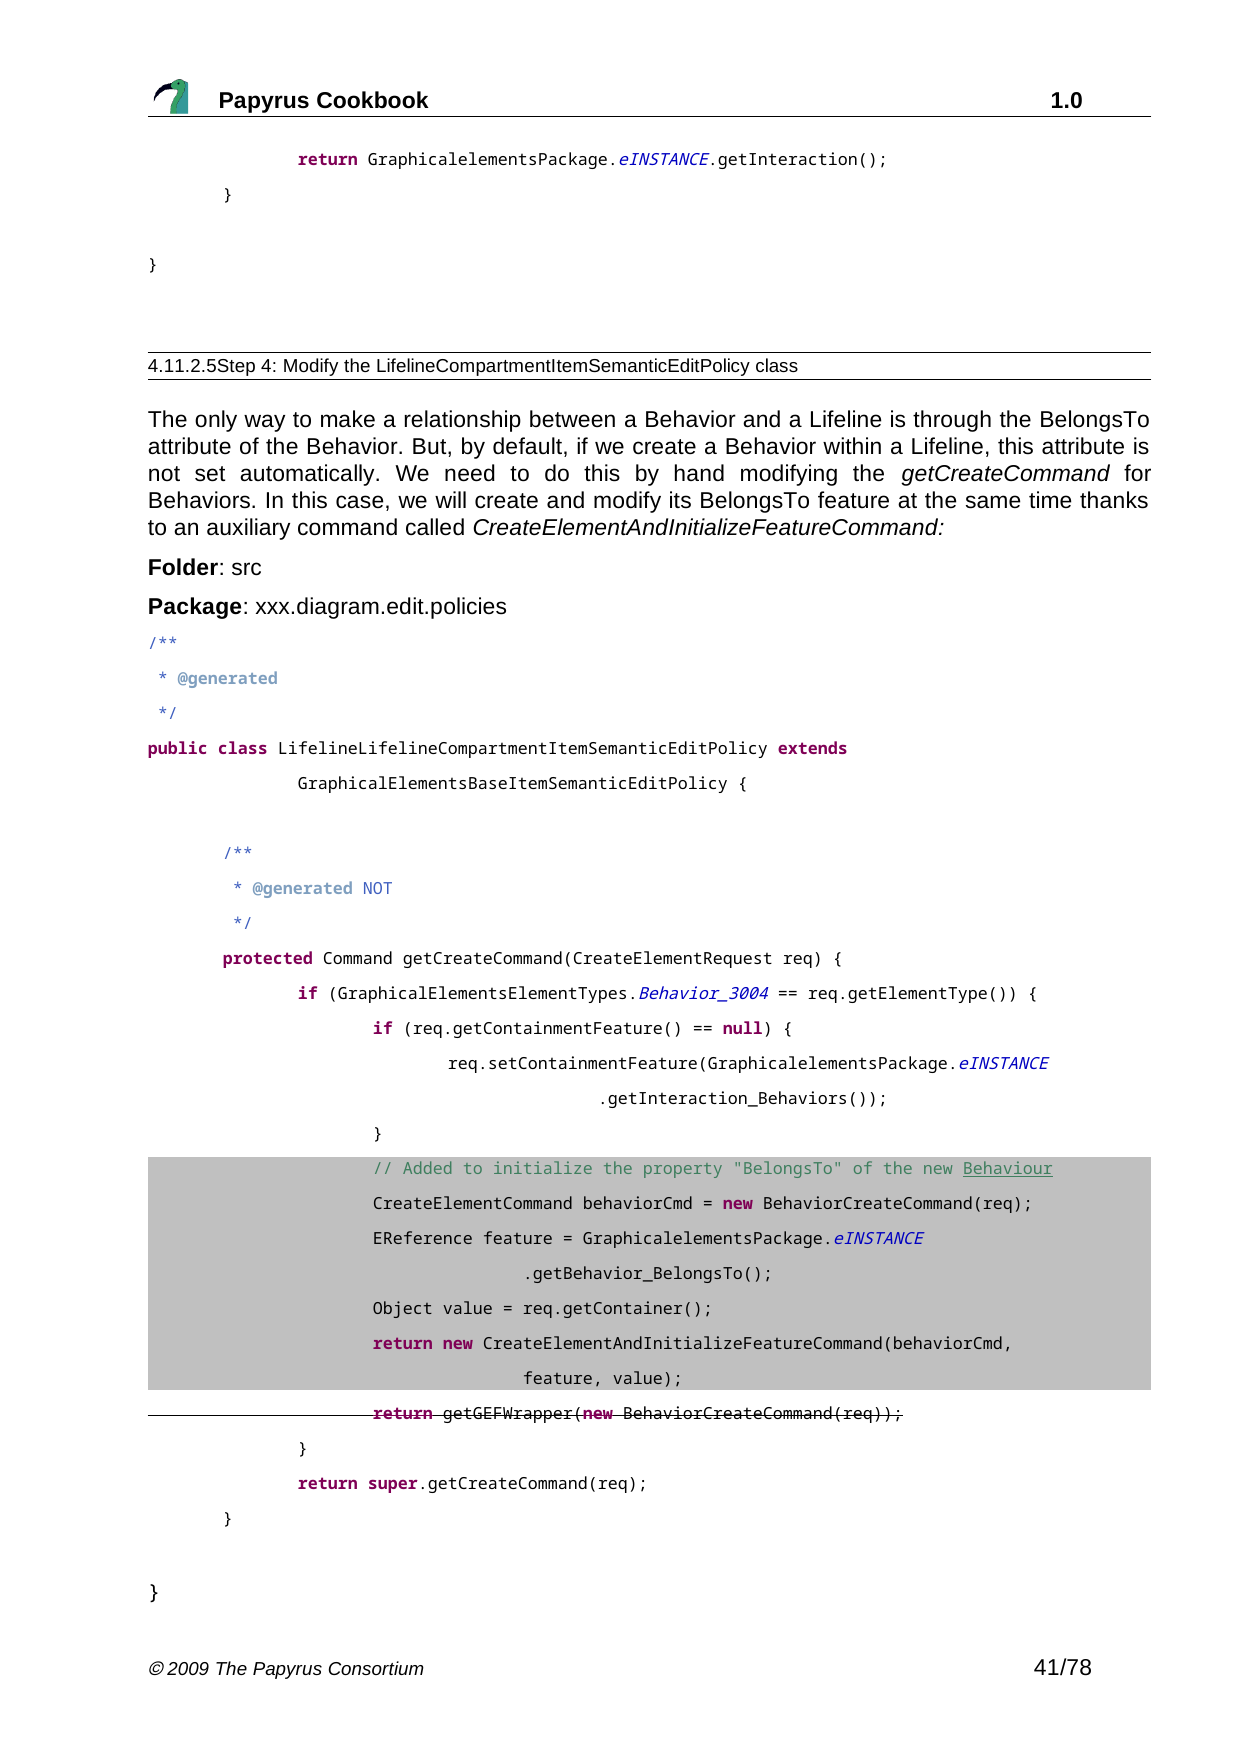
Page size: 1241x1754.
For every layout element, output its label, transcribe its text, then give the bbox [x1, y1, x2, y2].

text .getInteraction_Behaviors()); [148, 1087, 1151, 1110]
picture [153, 79, 189, 114]
text /** [148, 632, 1151, 655]
text if (req.getContainmentFeature() == null) { [148, 1017, 1151, 1040]
text * @generated [148, 667, 1151, 690]
text req.setContainmentFeature(GraphicalelementsPackage.eINSTANCE [148, 1052, 1151, 1075]
text } [148, 1437, 1151, 1460]
text } [148, 183, 1151, 205]
text protected Command getCreateCommand(CreateElementRequest req) { [148, 947, 1151, 970]
text Package: xxx.diagram.edit.policies [148, 593, 1151, 620]
text CreateElementCommand behaviorCmd = new BehaviorCreateCommand(req); [148, 1192, 1151, 1215]
text } [148, 1122, 1151, 1145]
subtitle Step 4: Modify the LifelineCompartmentItemSemanticEditPolicy class [148, 353, 1151, 379]
text /** [148, 842, 1151, 865]
text feature, value); [148, 1367, 1151, 1390]
text } [148, 253, 1151, 275]
text EReference feature = GraphicalelementsPackage.eINSTANCE [148, 1227, 1151, 1250]
text .getBehavior_BelongsTo(); [148, 1262, 1151, 1285]
text */ [148, 702, 1151, 725]
text The only way to make a relationship between a Behavior and a Lifeline is through the BelongsTo attribute of the Behavior. But, by default, if we create a Behavior within a Lifeline, this attribute is not set automatically. We need to do this by hand modifying the getCreateCommand for Behaviors. In this case, we will create and modify its BelongsTo feature at the same time thanks to an auxiliary command called CreateElementAndInitializeFeatureCommand: [148, 405, 1151, 541]
text GraphicalElementsBaseItemSemanticEditPolicy { [148, 772, 1151, 795]
text return GraphicalelementsPackage.eINSTANCE.getInteraction(); [148, 148, 1151, 170]
text } [148, 1577, 1151, 1606]
text // Added to initialize the property "BelongsTo" of the new Behaviour [148, 1157, 1151, 1180]
text public class LifelineLifelineCompartmentItemSemanticEditPolicy extends [148, 737, 1151, 760]
text return super.getCreateCommand(req); [148, 1472, 1151, 1495]
text */ [148, 912, 1151, 935]
text Object value = req.getContainer(); [148, 1297, 1151, 1320]
text return new CreateElementAndInitializeFeatureCommand(behaviorCmd, [148, 1332, 1151, 1355]
text Folder: src [148, 553, 1151, 580]
text } [148, 1507, 1151, 1530]
text * @generated NOT [148, 877, 1151, 900]
text return getGEFWrapper(new BehaviorCreateCommand(req)); [148, 1402, 1151, 1425]
text if (GraphicalElementsElementTypes.Behavior_3004 == req.getElementType()) { [148, 982, 1151, 1005]
